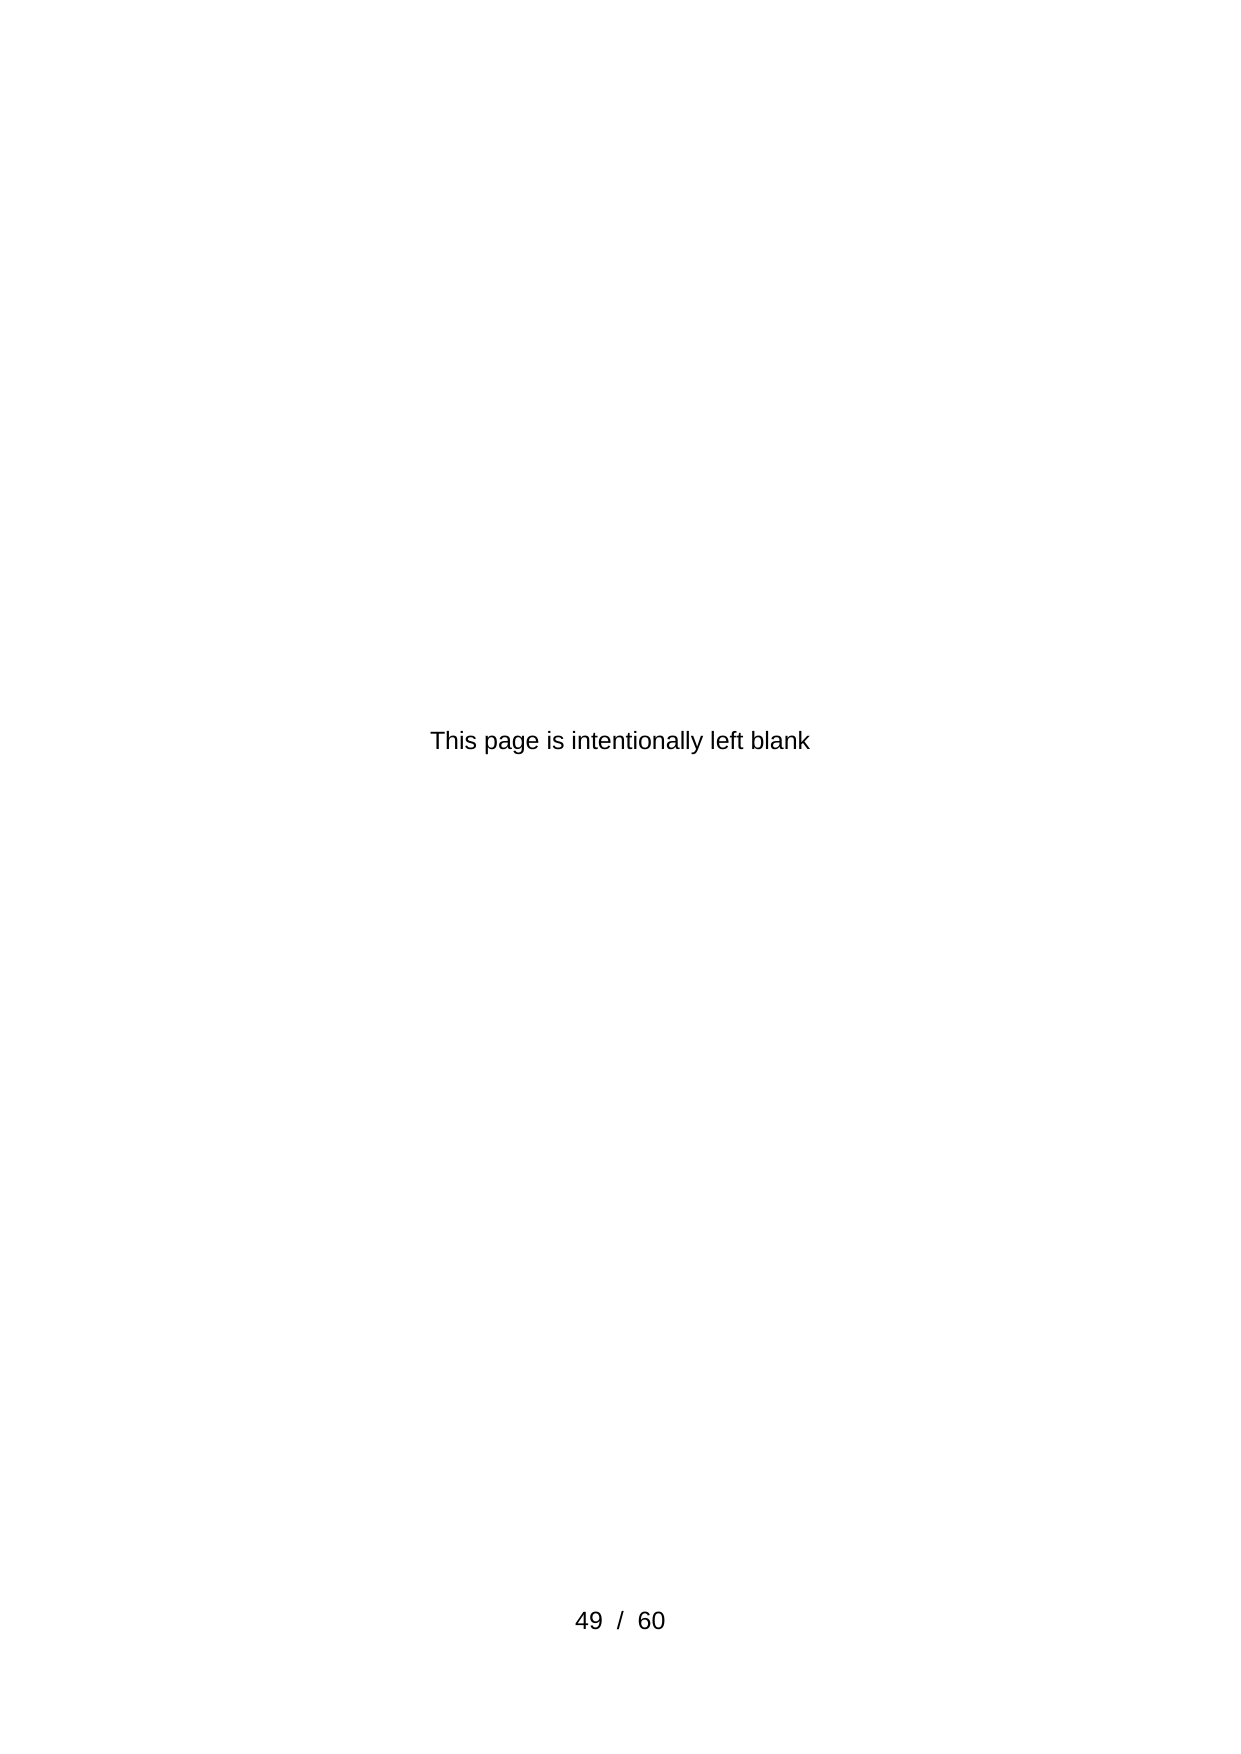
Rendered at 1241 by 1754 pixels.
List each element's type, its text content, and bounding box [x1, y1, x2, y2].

text This page is intentionally left blank [118, 726, 1122, 755]
